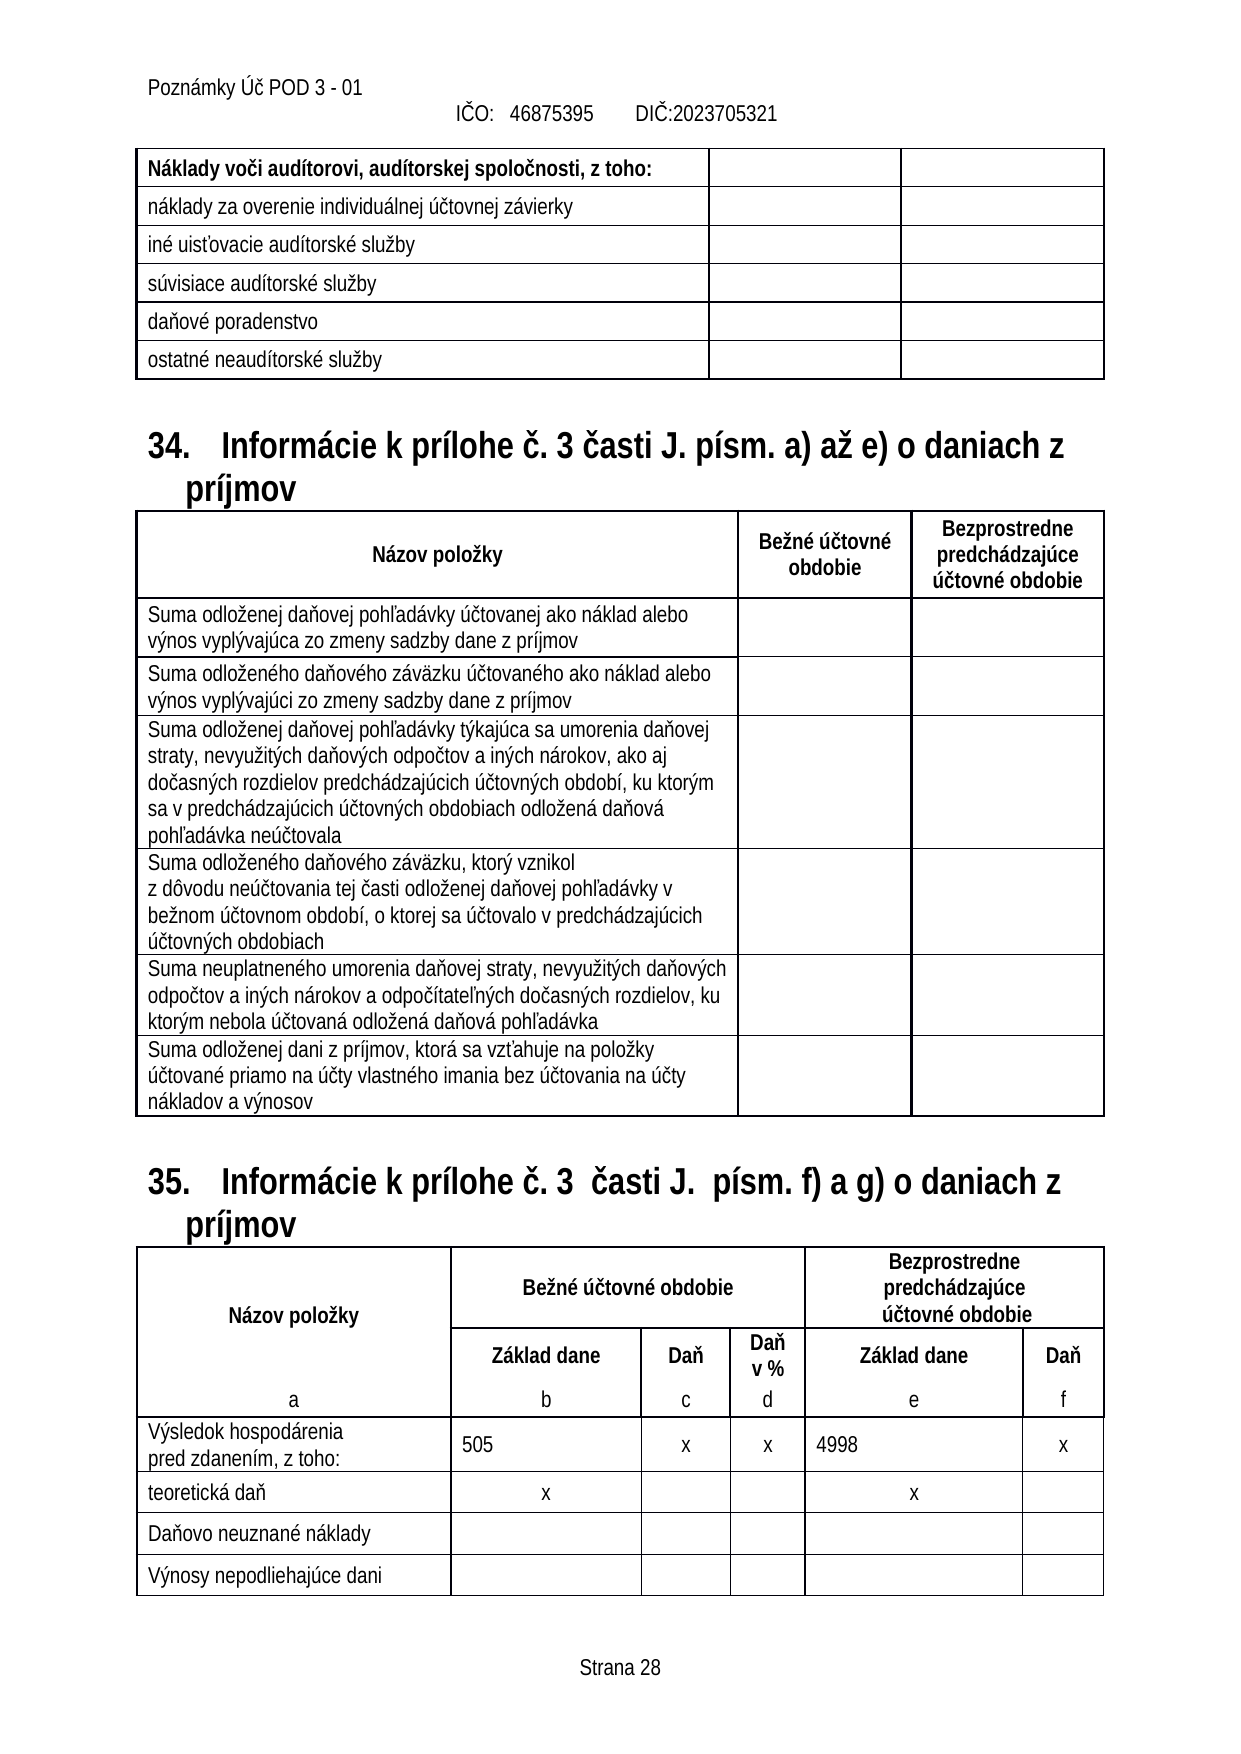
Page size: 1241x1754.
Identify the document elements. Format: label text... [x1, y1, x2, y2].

table_cell [642, 1555, 730, 1595]
table_cell [913, 849, 1103, 954]
table_cell [902, 187, 1103, 224]
table_cell 4998 [806, 1418, 1022, 1471]
table_cell b [452, 1382, 640, 1416]
table_cell [731, 1555, 804, 1595]
table_cell x [806, 1472, 1022, 1512]
table_cell 505 [452, 1418, 641, 1471]
table_cell [913, 657, 1103, 715]
table_cell [1023, 1513, 1103, 1553]
table_header Bezprostredne predchádzajúce účtovné obdobie [913, 512, 1103, 597]
table_header Bežné účtovné obdobie [452, 1248, 804, 1327]
table_cell súvisiace audítorské služby [138, 264, 708, 301]
table_cell Suma odloženej dani z príjmov, ktorá sa vzťahuje na položky účtované priamo na účty vlastného imania bez účtovania na účty nákladov a výnosov [138, 1036, 737, 1114]
table_cell d [731, 1382, 804, 1416]
table_cell [913, 955, 1103, 1034]
table_cell [642, 1472, 730, 1512]
table_cell x [642, 1418, 730, 1471]
table_cell Daňovo neuznané náklady [138, 1513, 450, 1553]
table_cell x [731, 1418, 804, 1471]
title Informácie k prílohe č. 3 časti J. písm. a) až e) o daniach z príjmov [148, 423, 1092, 509]
table_cell [739, 849, 910, 954]
table_cell x [1023, 1418, 1103, 1471]
table_cell [731, 1472, 804, 1512]
table_cell daňové poradenstvo [138, 303, 708, 340]
table_cell [1023, 1472, 1103, 1512]
table_cell [913, 599, 1103, 656]
table_cell [1023, 1555, 1103, 1595]
table_cell [710, 187, 900, 224]
table_cell [902, 341, 1103, 378]
table_cell Základ dane [452, 1329, 640, 1382]
table_cell Výnosy nepodliehajúce dani [138, 1555, 450, 1595]
table_cell Výsledok hospodárenia pred zdanením, z toho: [138, 1418, 450, 1471]
table_header Názov položky [138, 1248, 450, 1382]
table_cell Suma odloženého daňového záväzku účtovaného ako náklad alebo výnos vyplývajúci zo zmeny sadzby dane z príjmov [138, 658, 737, 715]
table_cell [902, 149, 1103, 186]
table_cell [806, 1513, 1022, 1553]
table_cell Suma neuplatneného umorenia daňovej straty, nevyužitých daňových odpočtov a iných nárokov a odpočítateľných dočasných rozdielov, ku ktorým nebola účtovaná odložená daňová pohľadávka [138, 955, 737, 1034]
table_cell Daň [642, 1329, 729, 1382]
table_cell ostatné neaudítorské služby [138, 341, 708, 378]
table_cell Základ dane [806, 1329, 1022, 1382]
table_cell Daň v % [731, 1329, 804, 1382]
table_cell [739, 955, 910, 1034]
table_cell x [452, 1472, 641, 1512]
table_cell [902, 264, 1103, 301]
table_header Bežné účtovné obdobie [739, 512, 910, 597]
table_cell [452, 1555, 641, 1595]
table_cell [710, 303, 900, 340]
table_cell Suma odloženej daňovej pohľadávky účtovanej ako náklad alebo výnos vyplývajúca zo zmeny sadzby dane z príjmov [138, 599, 737, 656]
table_cell e [806, 1382, 1022, 1416]
table_header Názov položky [138, 512, 737, 597]
table_cell [731, 1513, 804, 1553]
table_cell [739, 1036, 910, 1114]
table_cell [902, 226, 1103, 263]
table_cell [902, 303, 1103, 340]
table_cell Suma odloženej daňovej pohľadávky týkajúca sa umorenia daňovej straty, nevyužitých daňových odpočtov a iných nárokov, ako aj dočasných rozdielov predchádzajúcich účtovných období, ku ktorým sa v predchádzajúcich účtovných obdobiach odložená daňová pohľadávka neúčtovala [138, 716, 737, 848]
table_cell [739, 716, 910, 848]
table_cell Daň [1024, 1329, 1103, 1382]
table_header Bezprostredne predchádzajúce účtovné obdobie [806, 1248, 1103, 1327]
table_cell f [1024, 1382, 1103, 1416]
table_cell [710, 264, 900, 301]
table_cell iné uisťovacie audítorské služby [138, 226, 708, 263]
table_cell náklady za overenie individuálnej účtovnej závierky [138, 187, 708, 224]
table_cell [710, 149, 900, 186]
table_cell c [642, 1382, 729, 1416]
table_cell [806, 1555, 1022, 1595]
table_cell [452, 1513, 641, 1553]
table_cell Suma odloženého daňového záväzku, ktorý vznikol z dôvodu neúčtovania tej časti odloženej daňovej pohľadávky v bežnom účtovnom období, o ktorej sa účtovalo v predchádzajúcich účtovných obdobiach [138, 849, 737, 954]
table_cell a [138, 1382, 450, 1416]
table_cell [739, 657, 910, 715]
table_cell [913, 716, 1103, 848]
table_cell teoretická daň [138, 1472, 450, 1512]
table_cell [642, 1513, 730, 1553]
table_cell Náklady voči audítorovi, audítorskej spoločnosti, z toho: [138, 149, 708, 186]
title Informácie k prílohe č. 3 časti J. písm. f) a g) o daniach z príjmov [148, 1160, 1092, 1246]
table_cell [710, 226, 900, 263]
table_cell [913, 1036, 1103, 1114]
table_cell [710, 341, 900, 378]
table_cell [739, 599, 910, 656]
